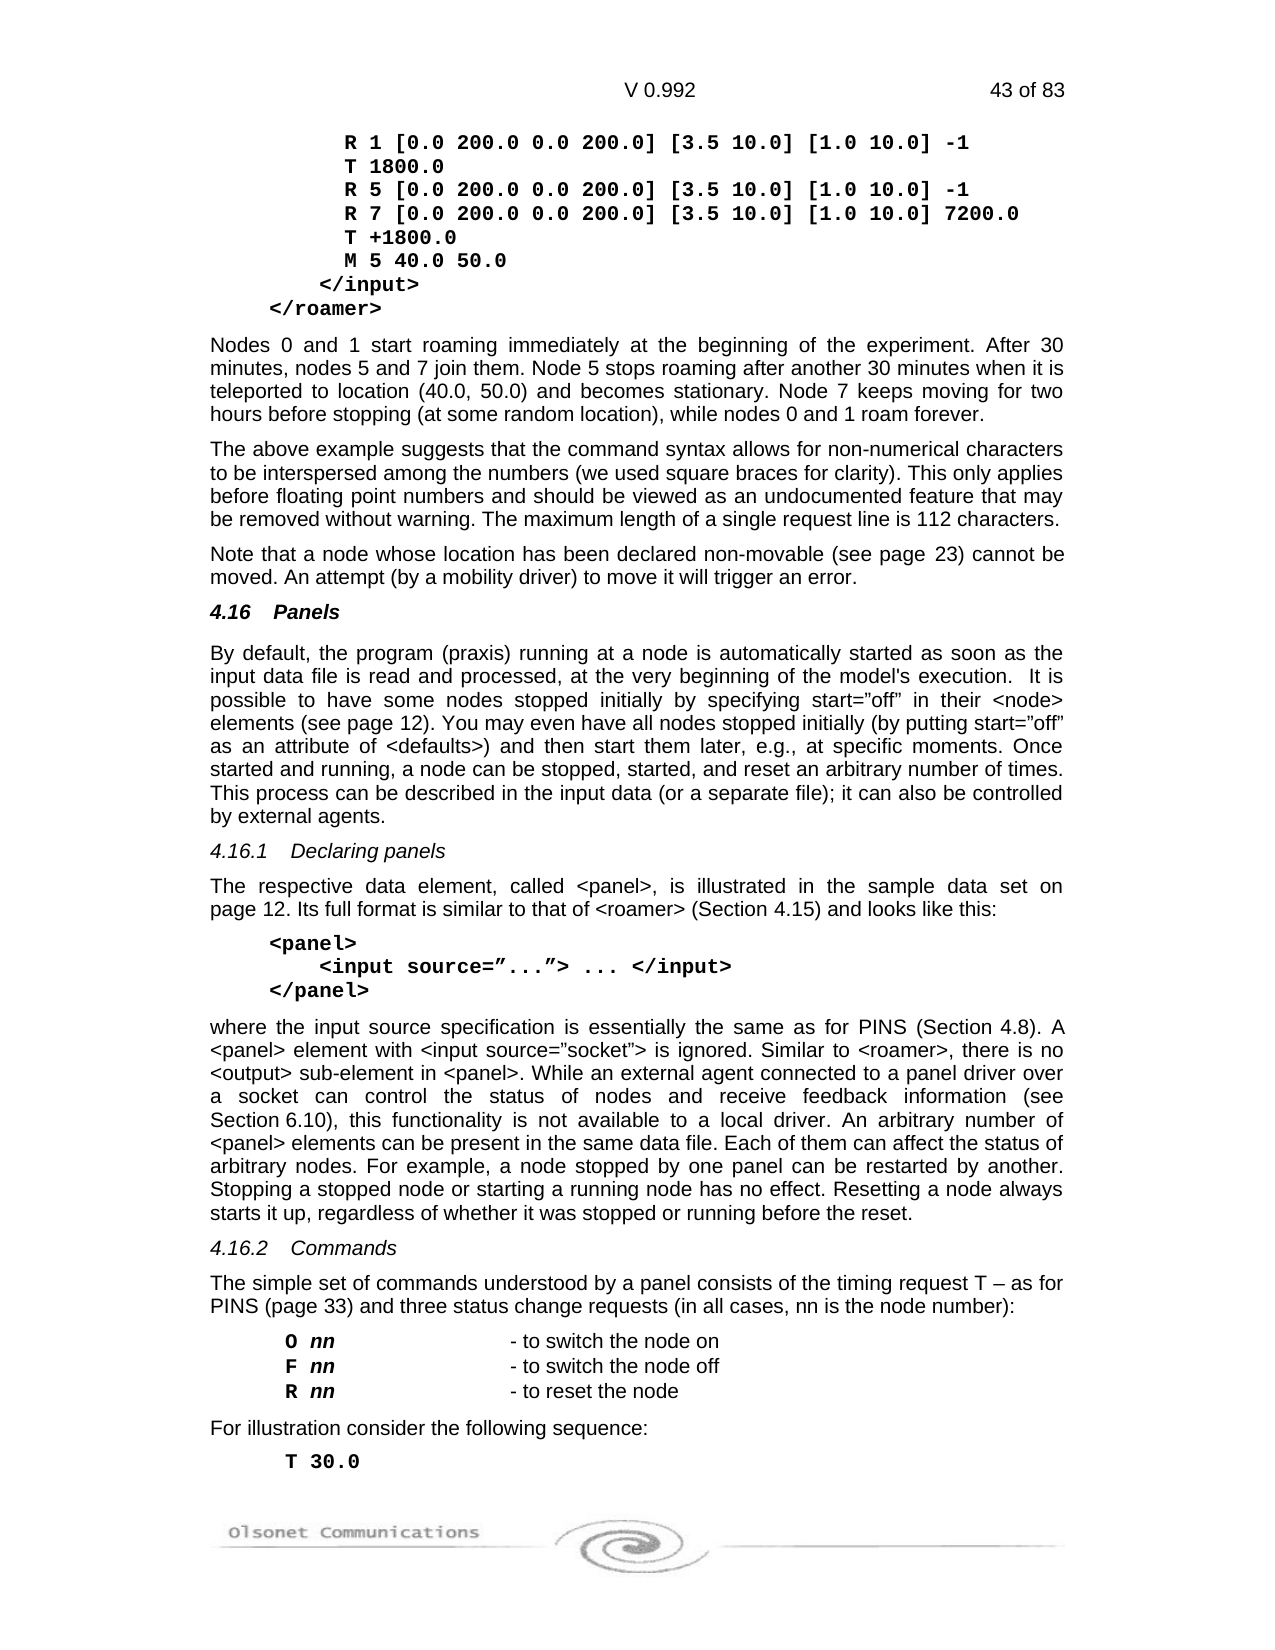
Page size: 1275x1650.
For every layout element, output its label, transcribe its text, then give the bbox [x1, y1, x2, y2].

text The simple set of commands understood by a panel consists of the timing request T – as for PINS (page 33) and three status change requests (in all cases, nn is the node number): [210, 1271, 1065, 1317]
text where the input source specification is essentially the same as for PINS (Section 4.8). A <panel> element with <input source=”socket”> is ignored. Similar to <roamer>, there is no <output> sub-element in <panel>. While an external agent connected to a panel driver over a socket can control the status of nodes and receive feedback information (see Section 6.10), this functionality is not available to a local driver. An arbitrary number of <panel> elements can be present in the same data file. Each of them can affect the status of arbitrary nodes. For example, a node stopped by one panel can be restarted by another. Stopping a stopped node or starting a running node has no effect. Resetting a node always starts it up, regardless of whether it was stopped or running before the reset. [210, 1015, 1065, 1224]
subtitle Commands [210, 1236, 1065, 1259]
text </roamer> [269, 298, 1065, 321]
text T 30.0 [210, 1451, 1065, 1475]
text </input> [269, 274, 1065, 298]
text R 1 [0.0 200.0 0.0 200.0] [3.5 10.0] [1.0 10.0] -1 [269, 132, 1065, 156]
text R 5 [0.0 200.0 0.0 200.0] [3.5 10.0] [1.0 10.0] -1 [269, 179, 1065, 203]
text R nn - to reset the node [210, 1379, 1065, 1404]
subtitle Panels [210, 601, 1065, 624]
text Note that a node whose location has been declared non-movable (see page 24) cannot be moved. An attempt (by a mobility driver) to move it will trigger an error. [210, 542, 1065, 589]
text M 5 40.0 50.0 [269, 250, 1065, 274]
text <panel> [269, 932, 1065, 956]
text By default, the program (praxis) running at a node is automatically started as soon as the input data file is read and processed, at the very beginning of the model's execution. It is possible to have some nodes stopped initially by specifying start=”off” in their <node> elements (see page 12). You may even have all nodes stopped initially (by putting start=”off” as an attribute of <defaults>) and then start them later, e.g., at specific moments. Once started and running, a node can be stopped, started, and reset an arbitrary number of times. This process can be described in the input data (or a separate file); it can also be controlled by external agents. [210, 642, 1065, 827]
text T 1800.0 [269, 156, 1065, 179]
text The above example suggests that the command syntax allows for non-numerical characters to be interspersed among the numbers (we used square braces for clarity). This only applies before floating point numbers and should be viewed as an undocumented feature that may be removed without warning. The maximum length of a single request line is 112 characters. [210, 438, 1065, 531]
text <input source=”...”> ... </input> [269, 956, 1065, 980]
subtitle Declaring panels [210, 839, 1065, 862]
text </panel> [269, 980, 1065, 1003]
text Nodes 0 and 1 start roaming immediately at the beginning of the experiment. After 30 minutes, nodes 5 and 7 join them. Node 5 stops roaming after another 30 minutes when it is teleported to location (40.0, 50.0) and becomes stationary. Node 7 keeps moving for two hours before stopping (at some random location), while nodes 0 and 1 roam forever. [210, 333, 1065, 426]
text F nn - to switch the node off [210, 1354, 1065, 1379]
text O nn - to switch the node on [210, 1329, 1065, 1354]
text R 7 [0.0 200.0 0.0 200.0] [3.5 10.0] [1.0 10.0] 7200.0 [269, 203, 1065, 227]
text T +1800.0 [269, 227, 1065, 250]
text For illustration consider the following sequence: [210, 1416, 1065, 1439]
text The respective data element, called <panel>, is illustrated in the sample data set on page 12. Its full format is similar to that of <roamer> (Section 4.15) and looks like this: [210, 874, 1065, 921]
picture [210, 1504, 1065, 1596]
